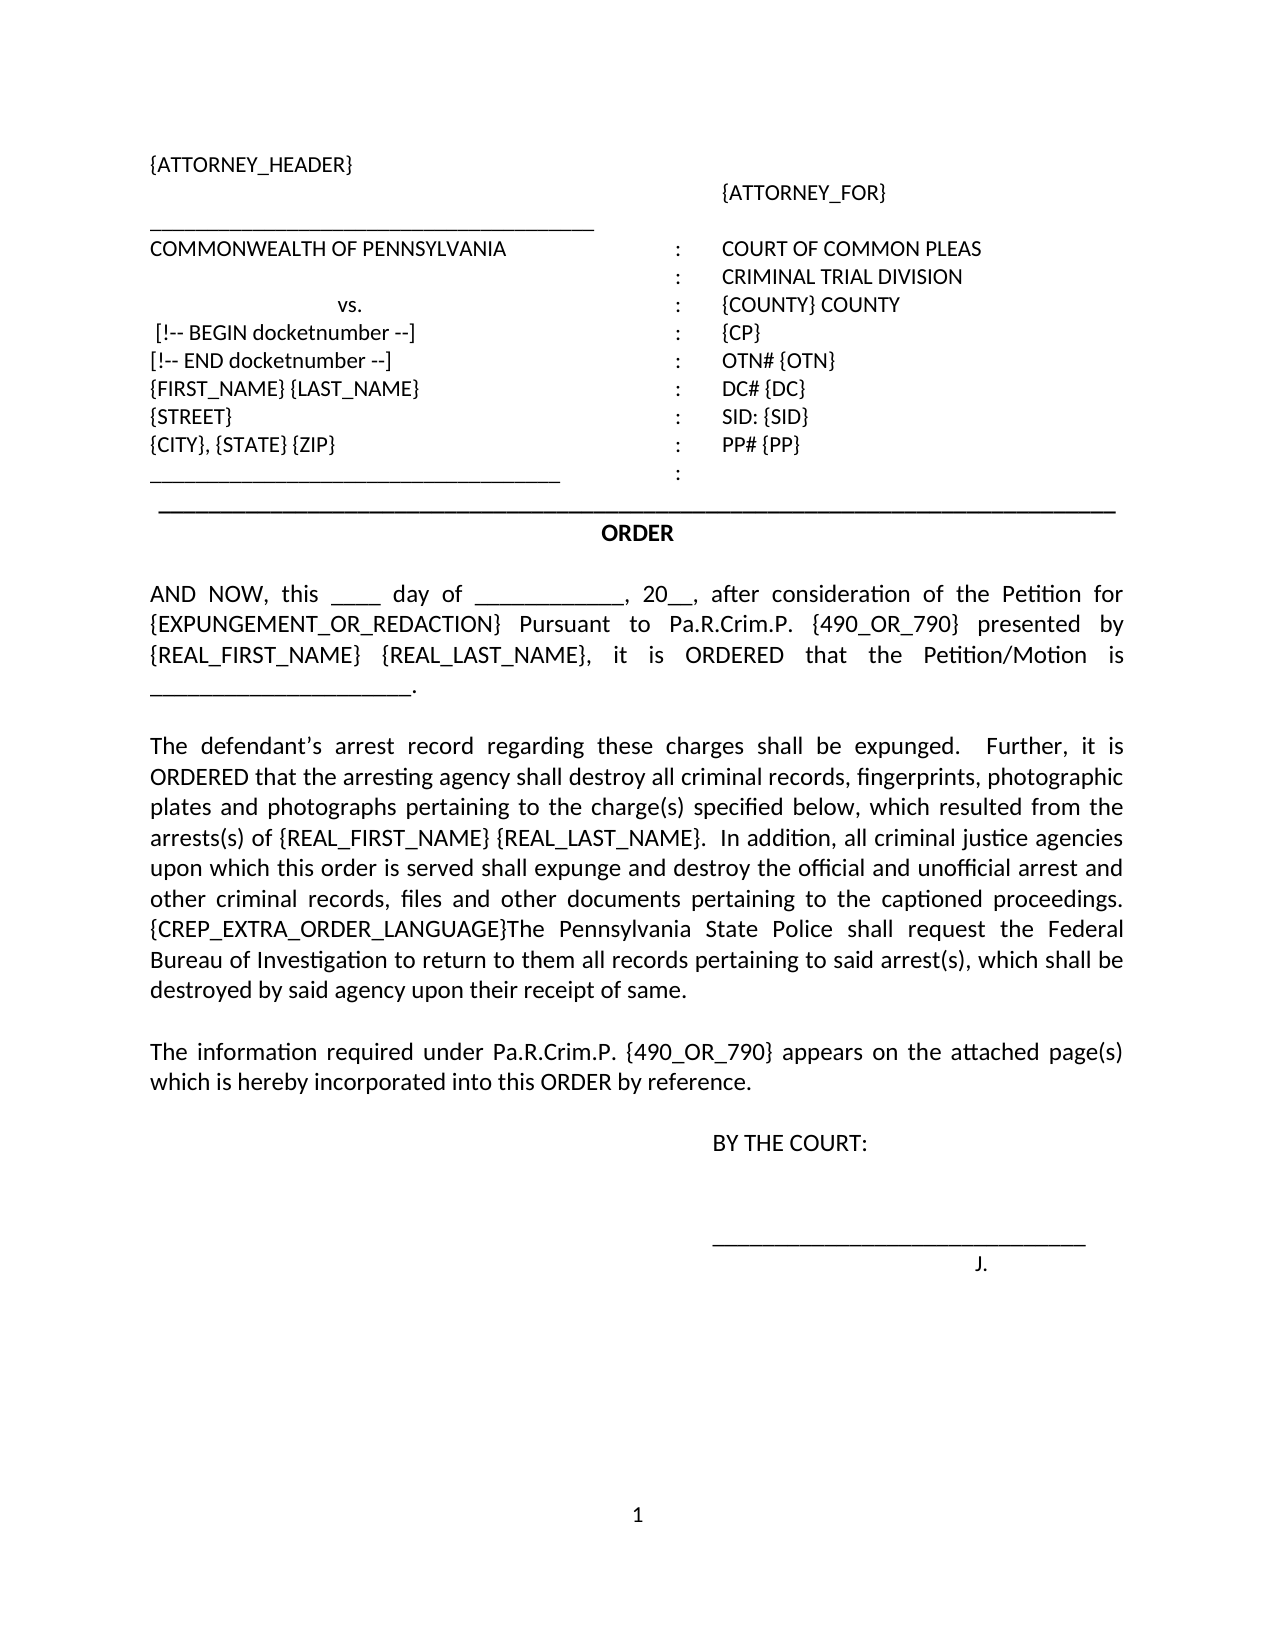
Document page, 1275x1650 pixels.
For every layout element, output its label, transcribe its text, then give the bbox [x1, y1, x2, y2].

text {CITY}, {STATE} {ZIP} : PP# {PP} [150, 430, 1125, 458]
text J. [900, 1249, 1125, 1277]
text The defendant’s arrest record regarding these charges shall be expunged. Further, it is ORDERED that the arresting agency shall destroy all criminal records, fingerprints, photographic plates and photographs pertaining to the charge(s) specified below, which resulted from the arrests(s) of {REAL_FIRST_NAME} {REAL_LAST_NAME}. In addition, all criminal justice agencies upon which this order is served shall expunge and destroy the official and unofficial arrest and other criminal records, files and other documents pertaining to the captioned proceedings. {CREP_EXTRA_ORDER_LANGUAGE}The Pennsylvania State Police shall request the Federal Bureau of Investigation to return to them all records pertaining to said arrest(s), which shall be destroyed by said agency upon their receipt of same. [150, 730, 1125, 1005]
text : CRIMINAL TRIAL DIVISION [150, 262, 1125, 290]
text ____________________________________ : [150, 458, 1125, 486]
text {ATTORNEY_FOR} [150, 178, 1125, 206]
text _______________________________________ [150, 206, 1125, 234]
text BY THE COURT: [150, 1127, 1087, 1158]
text {FIRST_NAME} {LAST_NAME} : DC# {DC} [150, 374, 1125, 402]
text [!-- BEGIN docketnumber --] : {CP} [150, 318, 1125, 346]
text vs. : {COUNTY} COUNTY [150, 290, 1125, 318]
text AND NOW, this ____ day of ____________, 20__, after consideration of the Petition for {EXPUNGEMENT_OR_REDACTION} Pursuant to Pa.R.Crim.P. {490_OR_790} presented by {REAL_FIRST_NAME} {REAL_LAST_NAME}, it is ORDERED that the Petition/Motion is _____________________. [150, 578, 1125, 700]
text ORDER [150, 517, 1125, 547]
text The information required under Pa.R.Crim.P. {490_OR_790} appears on the attached page(s) which is hereby incorporated into this ORDER by reference. [150, 1036, 1125, 1097]
text _____________________________________________________________________________ [150, 486, 1125, 517]
text [!-- END docketnumber --] : OTN# {OTN} [150, 346, 1125, 374]
text ______________________________ [150, 1219, 1087, 1249]
text {ATTORNEY_HEADER} [150, 150, 1125, 178]
text COMMONWEALTH OF PENNSYLVANIA : COURT OF COMMON PLEAS [150, 234, 1125, 262]
text {STREET} : SID: {SID} [150, 402, 1125, 430]
